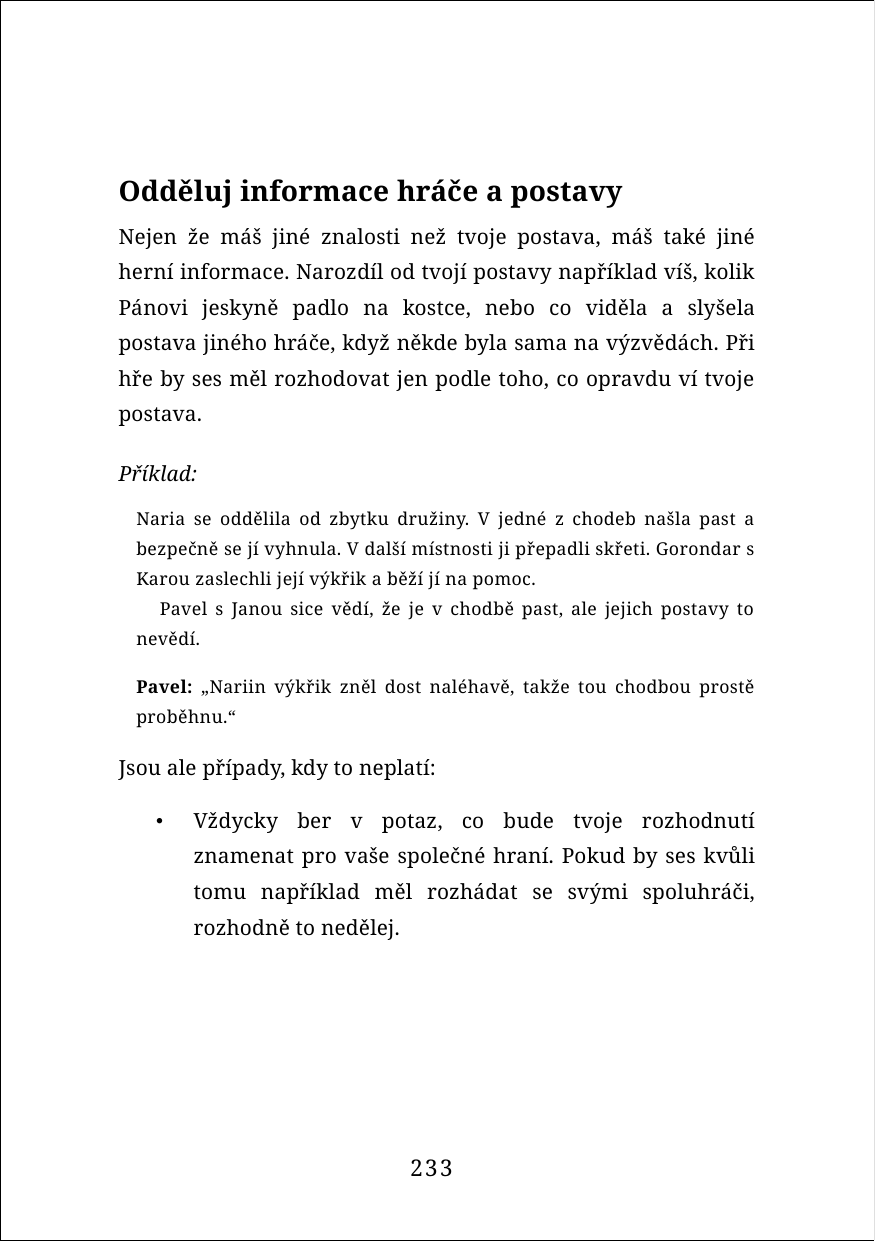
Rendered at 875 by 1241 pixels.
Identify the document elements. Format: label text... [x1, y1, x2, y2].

text Pavel: „Nariin výkřik zněl dost naléhavě, takže tou chodbou prostě proběhnu.“ [136, 675, 756, 729]
text Nejen že máš jiné znalosti než tvoje postava, máš také jiné herní informace. Narozdíl od tvojí postavy například víš, kolik Pánovi jeskyně padlo na kostce, nebo co viděla a slyšela postava jiného hráče, když někde byla sama na výzvědách. Při hře by ses měl rozhodovat jen podle toho, co opravdu ví tvoje postava. [118, 222, 756, 428]
text Naria se oddělila od zbytku družiny. V jedné z chodeb našla past a bezpečně se jí vyhnula. V další místnosti ji přepadli skřeti. Gorondar s Karou zaslechli její výkřik a běží jí na pomoc. Pavel s Janou sice vědí, že je v chodbě past, ale jejich postavy to nevědí. [136, 506, 756, 651]
text Jsou ale případy, kdy to neplatí: [118, 753, 756, 781]
subtitle Odděluj informace hráče a postavy [118, 172, 756, 210]
list Vždycky ber v potaz, co bude tvoje rozhodnutí znamenat pro vaše společné hraní. Pokud by ses kvůli tomu například měl rozhádat se svými spoluhráči, rozhodně to nedělej. [156, 806, 756, 941]
text Příklad: [118, 459, 756, 487]
